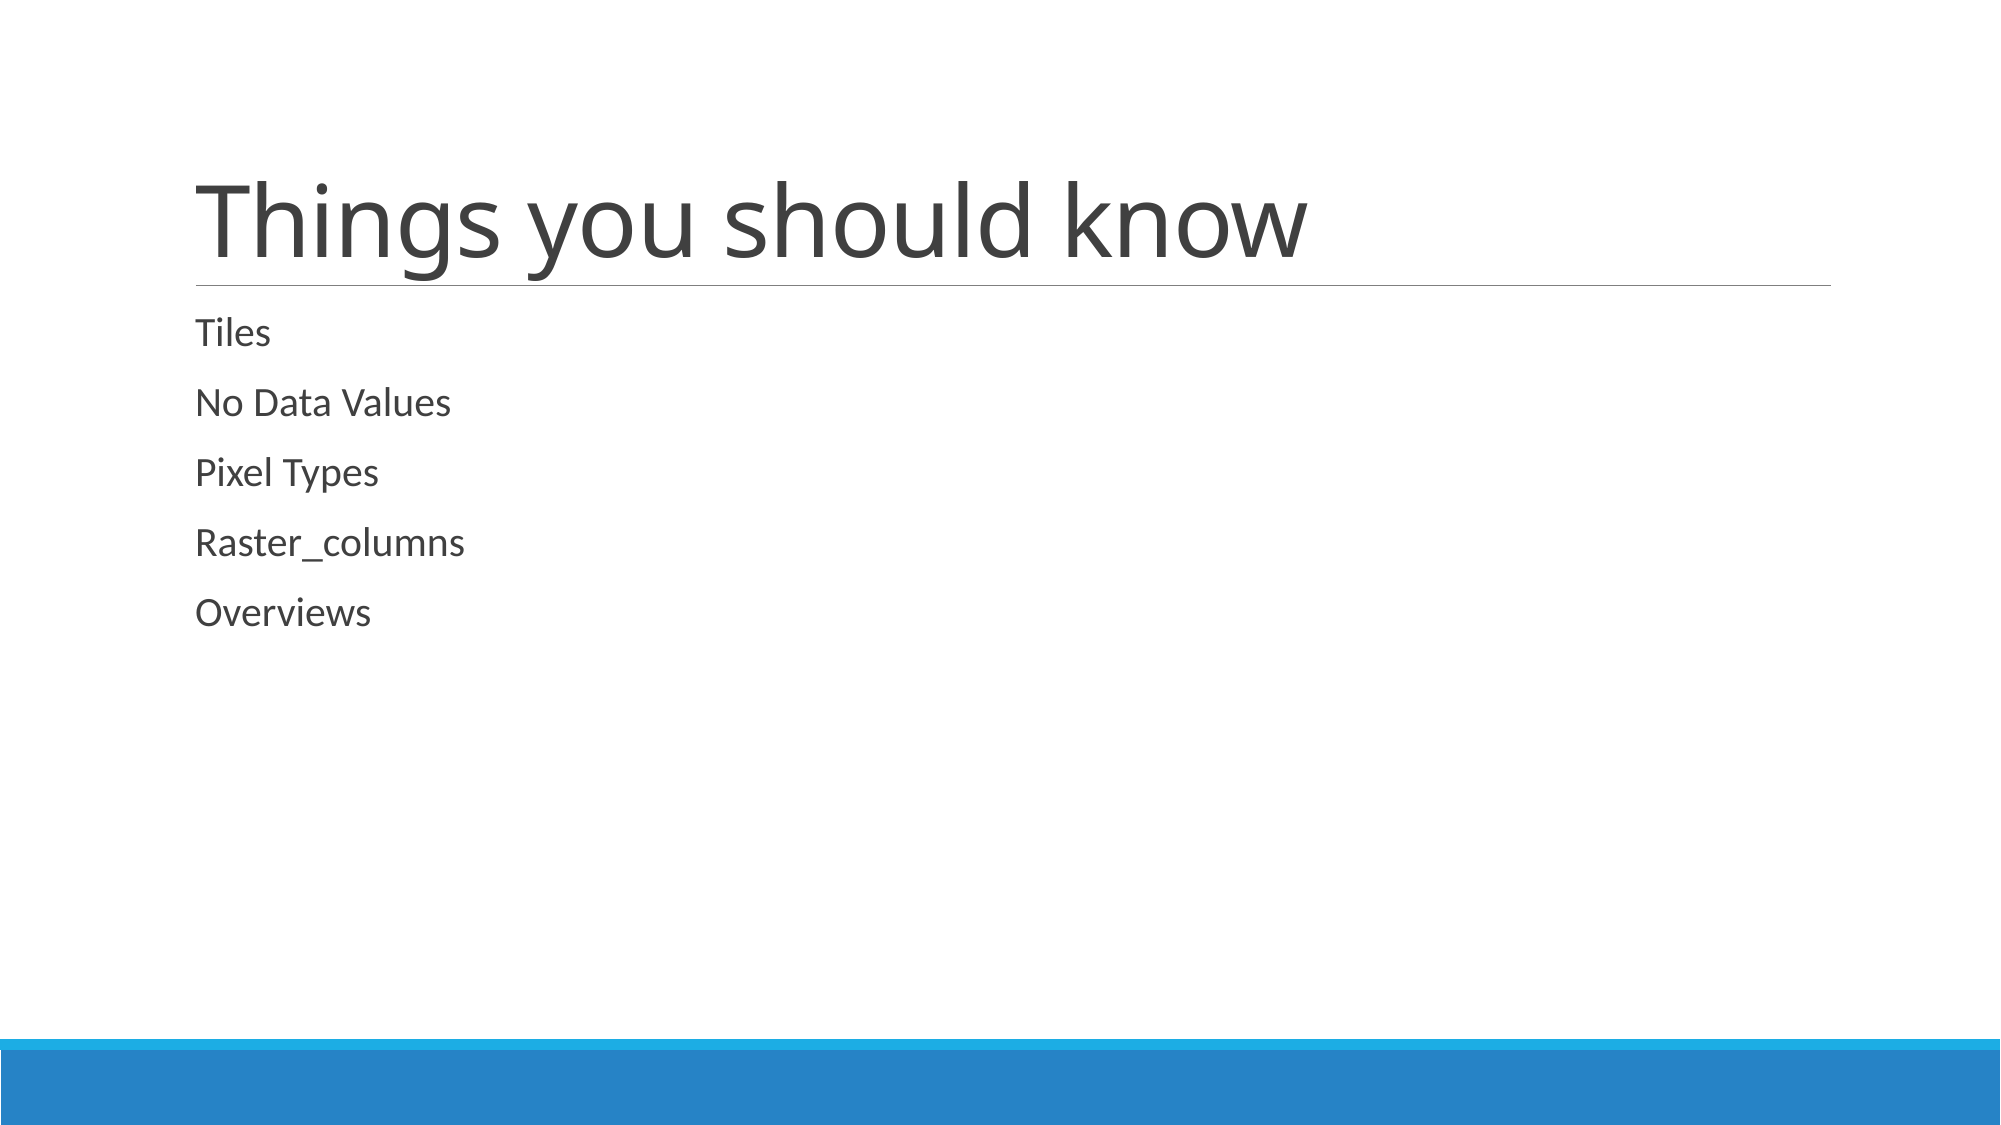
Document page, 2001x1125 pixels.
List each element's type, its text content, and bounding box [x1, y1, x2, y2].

list Tiles No Data Values Pixel Types Raster_columns Overviews [180, 302, 1831, 963]
title Things you should know [180, 47, 1831, 286]
